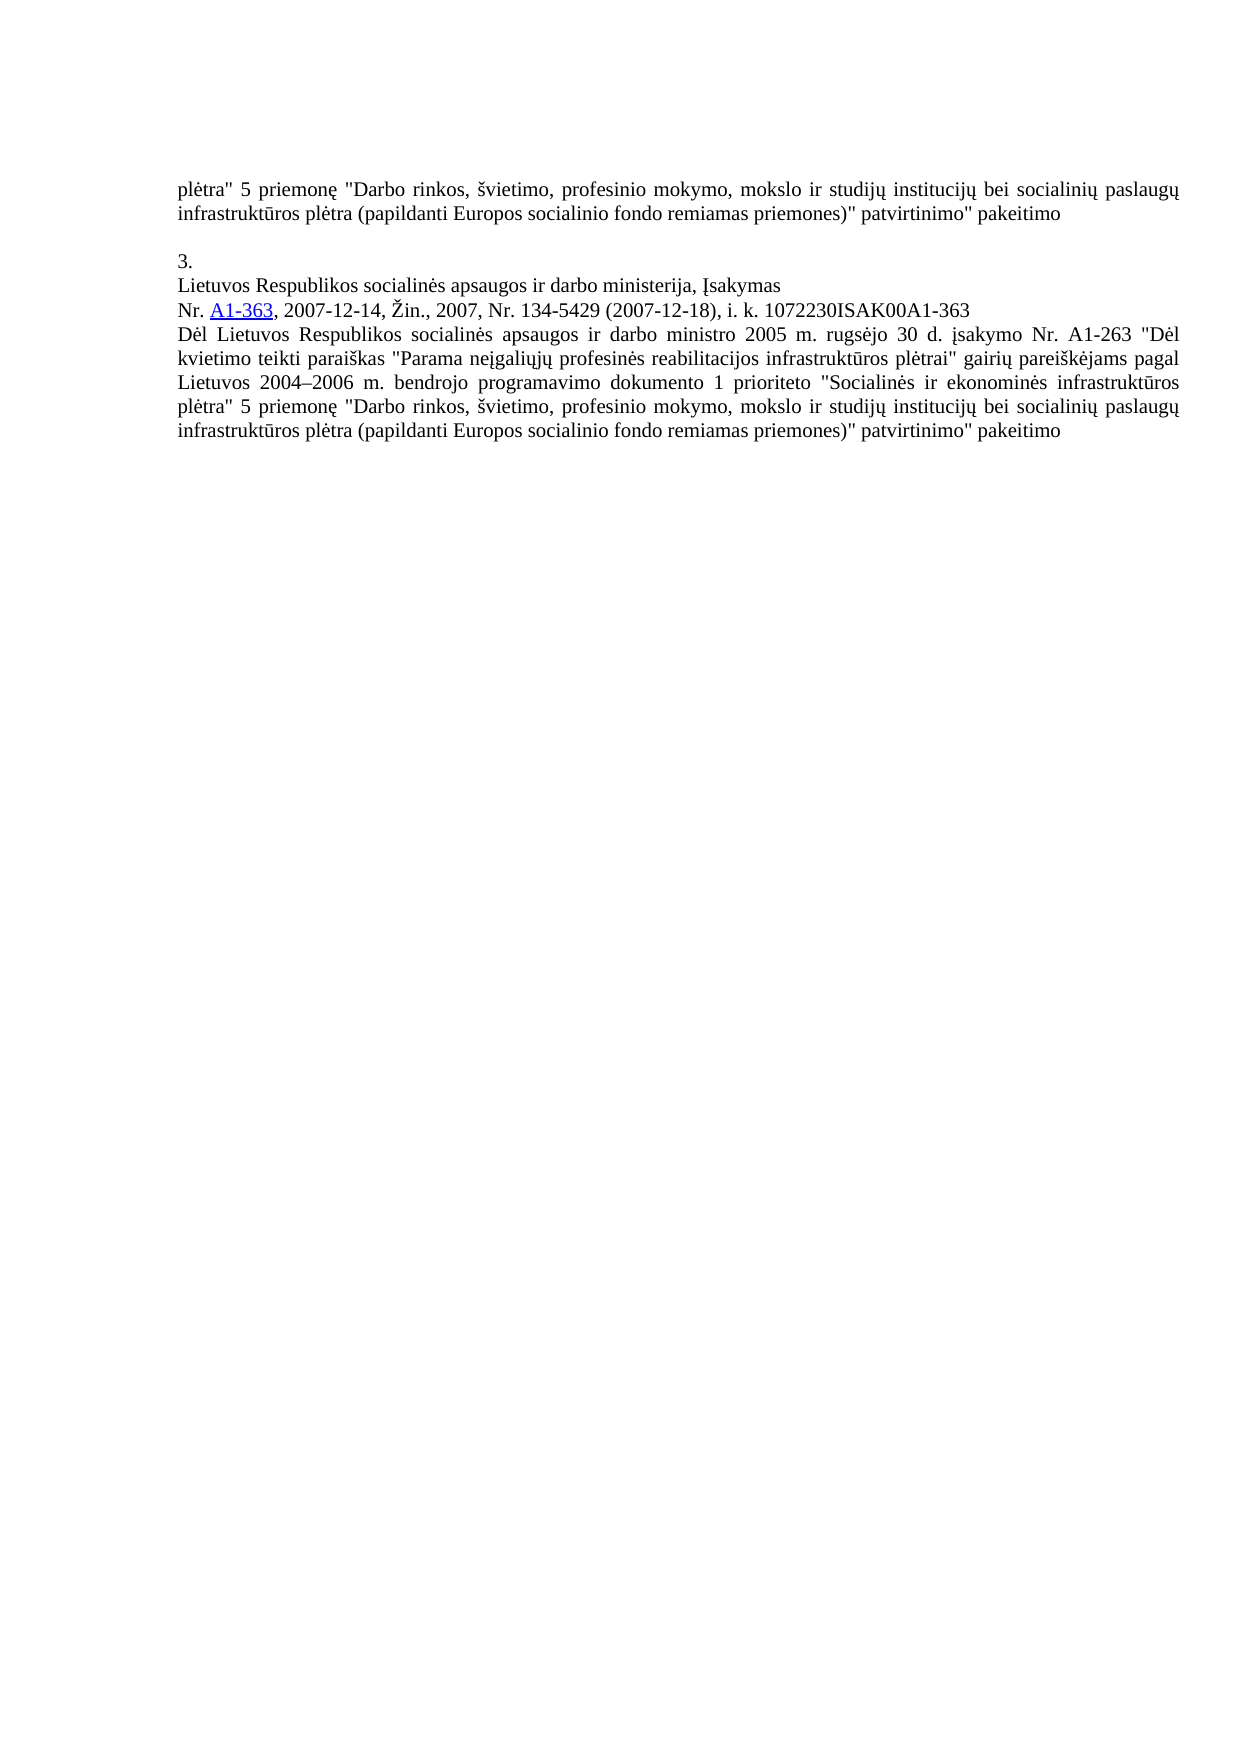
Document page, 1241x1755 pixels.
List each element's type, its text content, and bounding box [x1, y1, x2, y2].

text Nr. A1-363, 2007-12-14, Žin., 2007, Nr. 134-5429 (2007-12-18), i. k. 1072230ISAK00A1-363 [177, 297, 1181, 322]
text Dėl Lietuvos Respublikos socialinės apsaugos ir darbo ministro 2005 m. rugsėjo 30 d. įsakymo Nr. A1-263 "Dėl kvietimo teikti paraiškas "Parama neįgaliųjų profesinės reabilitacijos infrastruktūros plėtrai" gairių pareiškėjams pagal Lietuvos 2004–2006 m. bendrojo programavimo dokumento 1 prioriteto "Socialinės ir ekonominės infrastruktūros plėtra" 5 priemonę "Darbo rinkos, švietimo, profesinio mokymo, mokslo ir studijų institucijų bei socialinių paslaugų infrastruktūros plėtra (papildanti Europos socialinio fondo remiamas priemones)" patvirtinimo" pakeitimo [177, 322, 1181, 442]
text 3. [177, 249, 1181, 273]
text Lietuvos Respublikos socialinės apsaugos ir darbo ministerija, Įsakymas [177, 273, 1181, 297]
text plėtra" 5 priemonę "Darbo rinkos, švietimo, profesinio mokymo, mokslo ir studijų institucijų bei socialinių paslaugų infrastruktūros plėtra (papildanti Europos socialinio fondo remiamas priemones)" patvirtinimo" pakeitimo [177, 177, 1181, 225]
